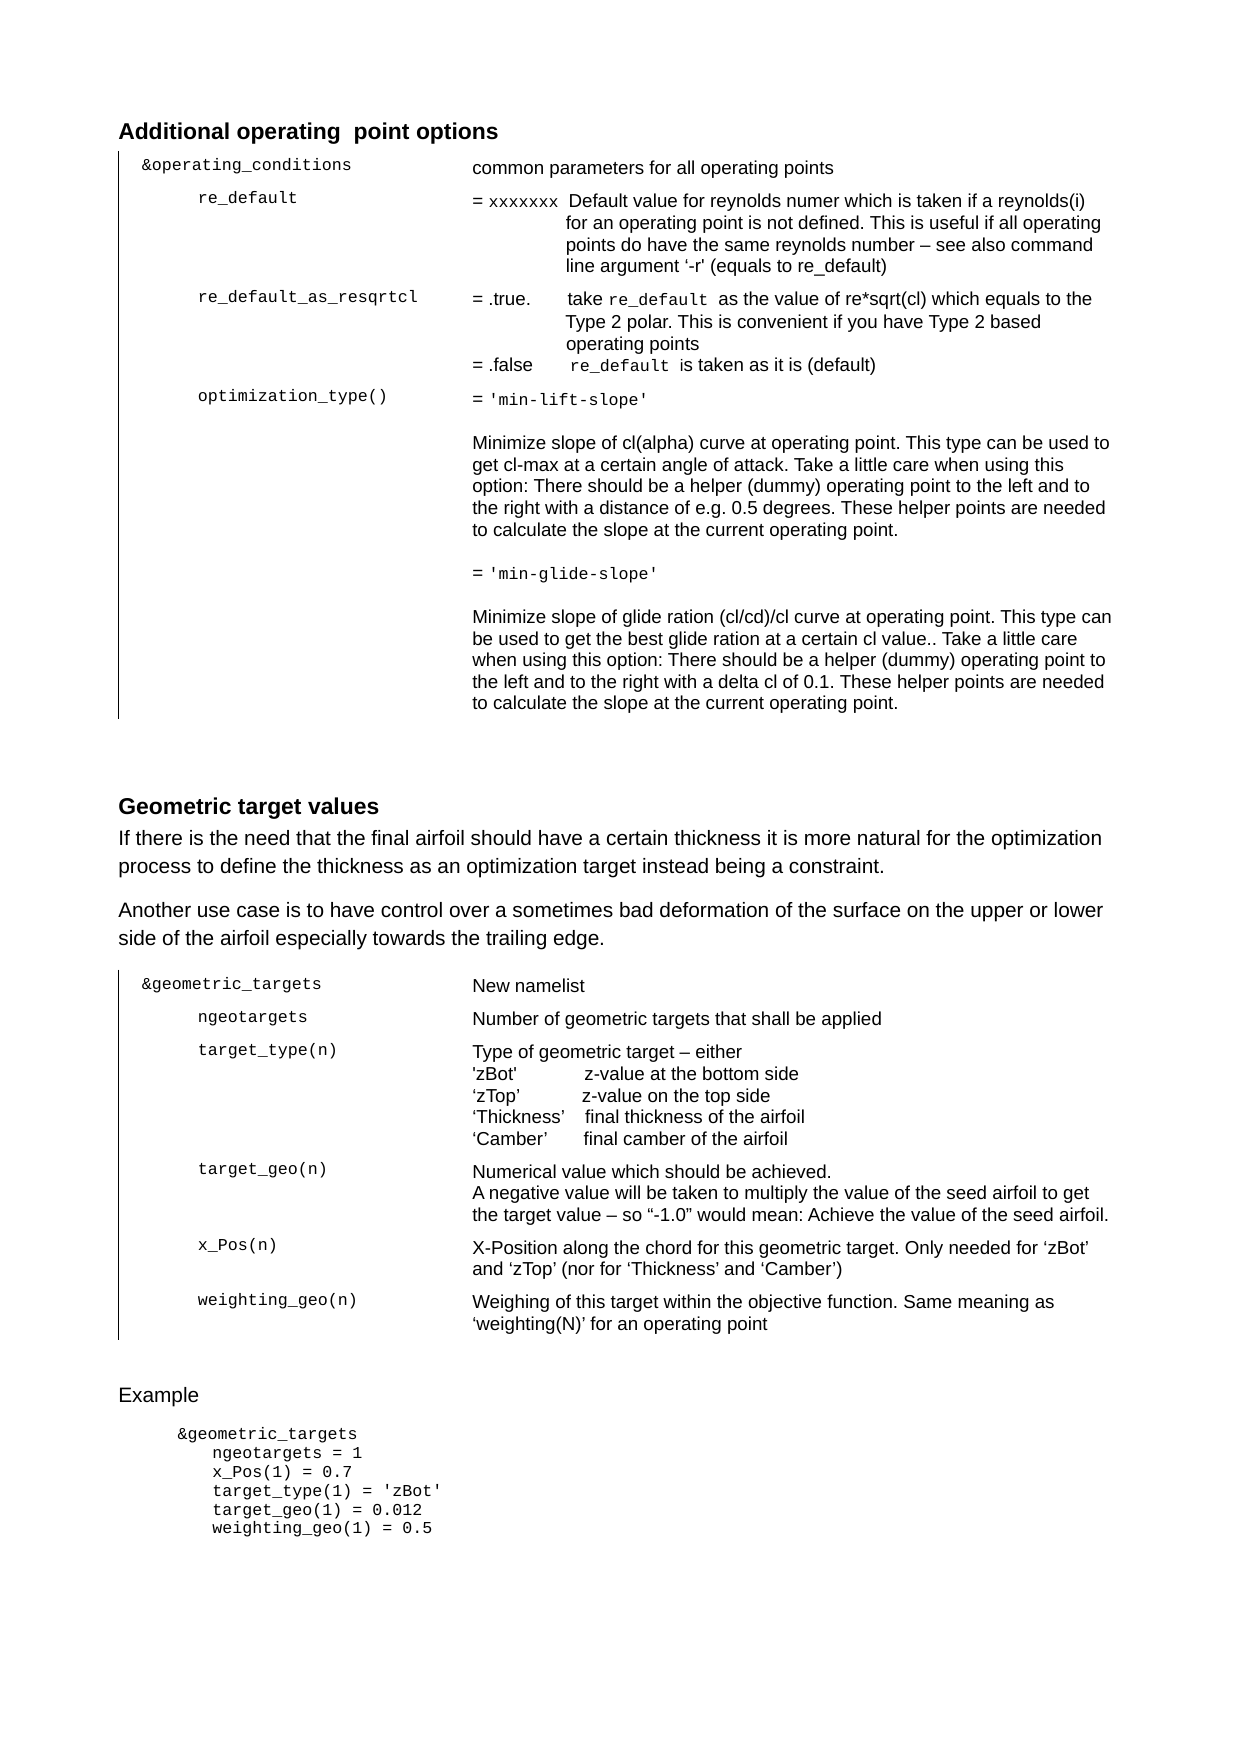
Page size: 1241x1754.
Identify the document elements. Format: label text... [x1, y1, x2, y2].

subtitle Geometric target values [118, 793, 1122, 819]
table_cell Weighing of this target within the objective function. Same meaning as ‘weighting(N)’ for an operating point [466, 1286, 1123, 1340]
text If there is the need that the final airfoil should have a certain thickness it is more natural for the optimization process to define the thickness as an optimization target instead being a constraint. [118, 825, 1122, 878]
table_cell = 'min-lift-slope' Minimize slope of cl(alpha) curve at operating point. This type can be used to get cl-max at a certain angle of attack. Take a little care when using this option: There should be a helper (dummy) operating point to the left and to the right with a distance of e.g. 0.5 degrees. These helper points are needed to calculate the slope at the current operating point. = 'min-glide-slope' Minimize slope of glide ration (cl/cd)/cl curve at operating point. This type can be used to get the best glide ration at a certain cl value.. Take a little care when using this option: There should be a helper (dummy) operating point to the left and to the right with a delta cl of 0.1. These helper points are needed to calculate the slope at the current operating point. [466, 382, 1123, 719]
text weighting_geo(1) = 0.5 [192, 1520, 1122, 1539]
table_cell ngeotargets [119, 1003, 466, 1036]
table_cell = .true. take re_default as the value of re*sqrt(cl) which equals to the Type 2 polar. This is convenient if you have Type 2 based operating points = .false re_default is taken as it is (default) [466, 283, 1123, 382]
table_cell Number of geometric targets that shall be applied [466, 1003, 1123, 1036]
table_cell X-Position along the chord for this geometric target. Only needed for ‘zBot’ and ‘zTop’ (nor for ‘Thickness’ and ‘Camber’) [466, 1231, 1123, 1286]
table_cell Numerical value which should be achieved. A negative value will be taken to multiply the value of the seed airfoil to get the target value – so “-1.0” would mean: Achieve the value of the seed airfoil. [466, 1155, 1123, 1231]
text target_type(1) = 'zBot' [192, 1482, 1122, 1501]
table_cell target_geo(n) [119, 1155, 466, 1231]
table_cell re_default [119, 184, 466, 282]
table_header &operating_conditions [119, 151, 466, 184]
table_header New namelist [466, 970, 1123, 1002]
text &geometric_targets [177, 1426, 1122, 1444]
text x_Pos(1) = 0.7 [192, 1463, 1122, 1482]
text ngeotargets = 1 [192, 1444, 1122, 1463]
table_cell weighting_geo(n) [119, 1286, 466, 1340]
table_cell target_type(n) [119, 1036, 466, 1155]
table_header common parameters for all operating points [466, 151, 1123, 184]
table_header &geometric_targets [119, 970, 466, 1002]
table_cell re_default_as_resqrtcl [119, 283, 466, 382]
table_cell = xxxxxxx Default value for reynolds numer which is taken if a reynolds(i) for an operating point is not defined. This is useful if all operating points do have the same reynolds number – see also command line argument ‘-r' (equals to re_default) [466, 184, 1123, 282]
table_cell Type of geometric target – either 'zBot' z-value at the bottom side ‘zTop’ z-value on the top side ‘Thickness’ final thickness of the airfoil ‘Camber’ final camber of the airfoil [466, 1036, 1123, 1155]
table_cell optimization_type() [119, 382, 466, 719]
text Example [118, 1383, 1122, 1407]
subtitle Additional operating point options [118, 118, 1122, 144]
text target_geo(1) = 0.012 [192, 1501, 1122, 1520]
table_cell x_Pos(n) [119, 1231, 466, 1286]
text Another use case is to have control over a sometimes bad deformation of the surface on the upper or lower side of the airfoil especially towards the trailing edge. [118, 897, 1122, 950]
